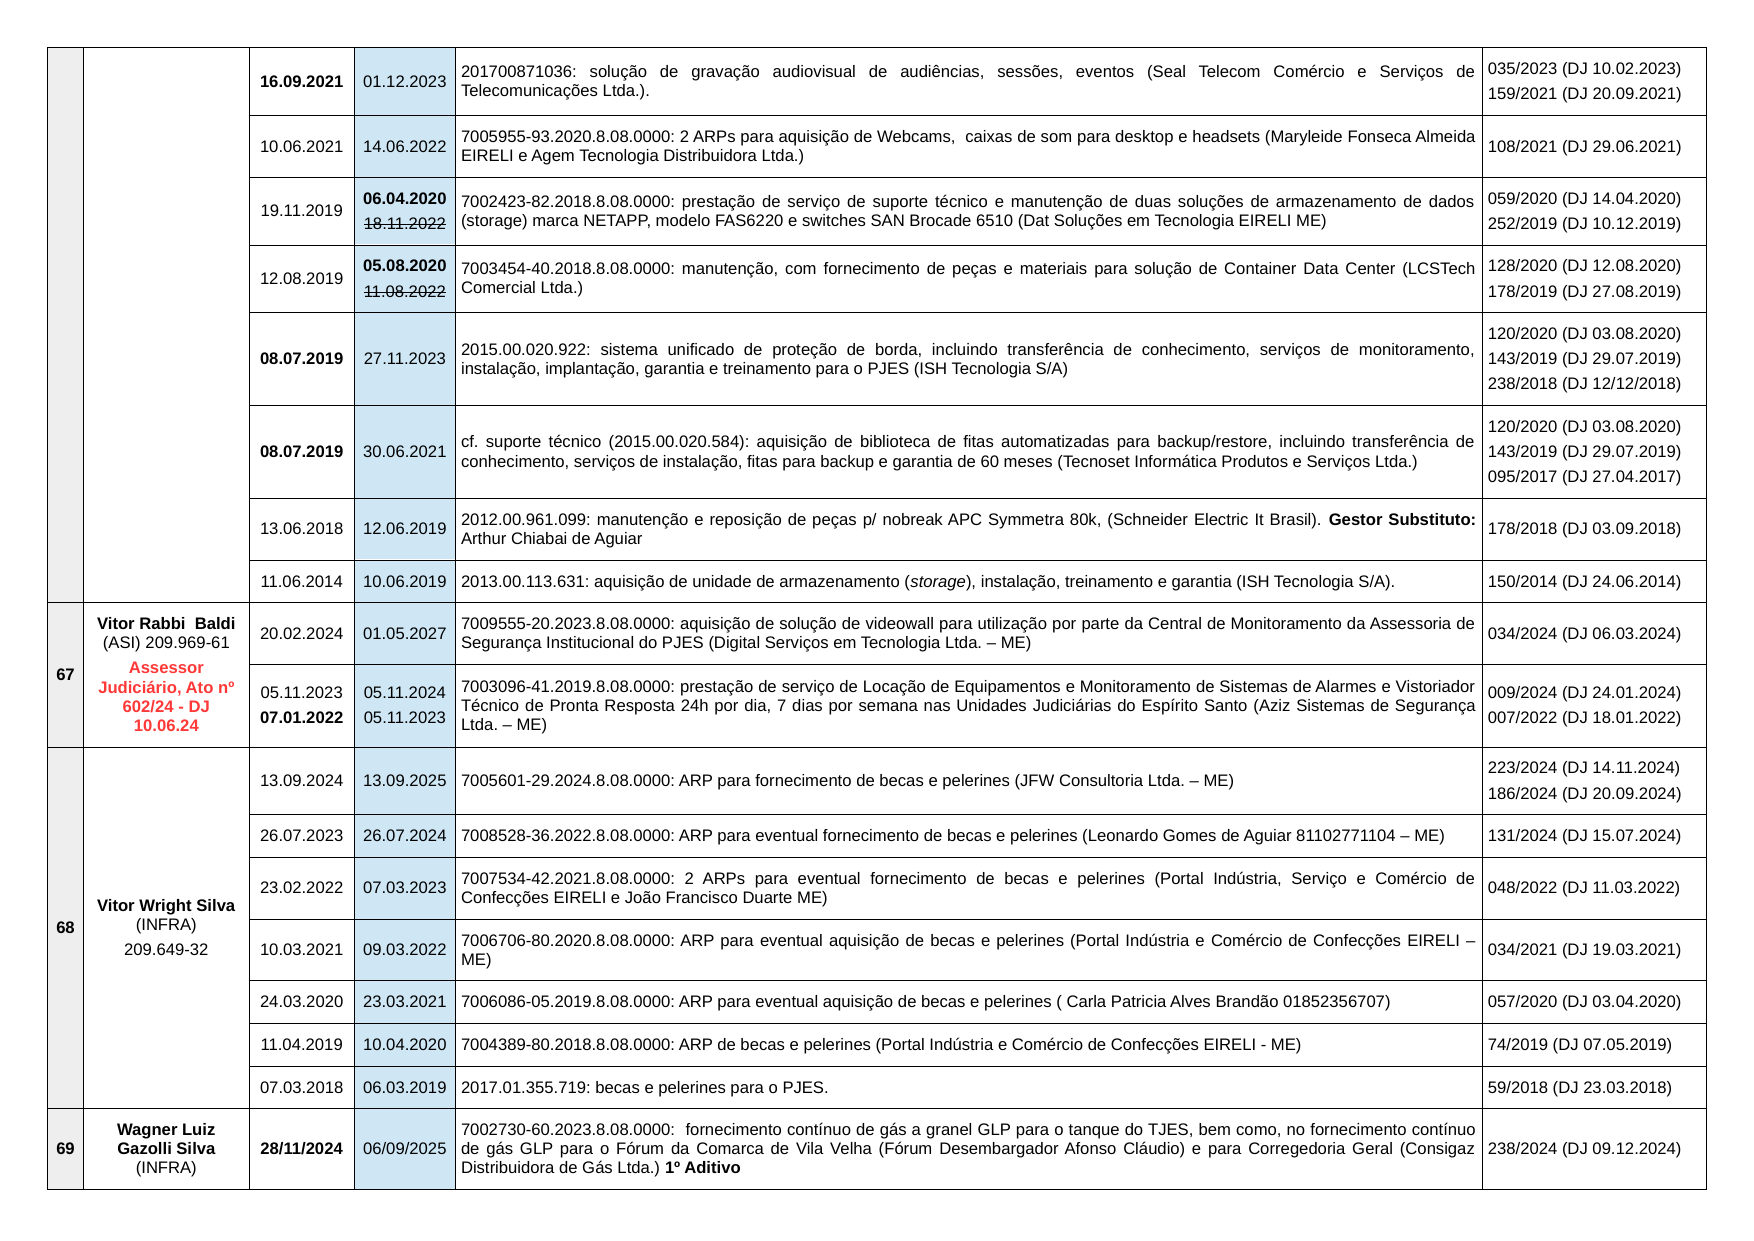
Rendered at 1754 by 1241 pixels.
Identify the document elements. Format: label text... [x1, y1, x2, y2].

table_cell 01.12.2023 [355, 48, 455, 115]
table_cell 120/2020 (DJ 03.08.2020) 143/2019 (DJ 29.07.2019) 095/2017 (DJ 27.04.2017) [1483, 406, 1706, 498]
table_cell 2015.00.020.922: sistema unificado de proteção de borda, incluindo transferência de conhecimento, serviços de monitoramento, instalação, implantação, garantia e treinamento para o PJES (ISH Tecnologia S/A) [456, 313, 1482, 405]
table_cell 01.05.2027 [355, 603, 455, 664]
table_cell 128/2020 (DJ 12.08.2020) 178/2019 (DJ 27.08.2019) [1483, 246, 1706, 312]
table_cell 7005601-29.2024.8.08.0000: ARP para fornecimento de becas e pelerines (JFW Consultoria Ltda. – ME) [456, 748, 1482, 814]
table_cell 07.03.2023 [355, 858, 455, 919]
table_cell 20.02.2024 [250, 603, 354, 664]
table_cell 16.09.2021 [250, 48, 354, 115]
table_cell [84, 48, 249, 602]
table_cell 19.11.2019 [250, 178, 354, 244]
table_cell 7003454-40.2018.8.08.0000: manutenção, com fornecimento de peças e materiais para solução de Container Data Center (LCSTech Comercial Ltda.) [456, 246, 1482, 312]
table_cell 131/2024 (DJ 15.07.2024) [1483, 815, 1706, 857]
table_cell 09.03.2022 [355, 920, 455, 980]
table_cell 06.04.2020 18.11.2022 [355, 178, 455, 244]
table_cell 69 [48, 1109, 83, 1189]
table_cell 11.06.2014 [250, 561, 354, 602]
table_cell 201700871036: solução de gravação audiovisual de audiências, sessões, eventos (Seal Telecom Comércio e Serviços de Telecomunicações Ltda.). [456, 48, 1482, 115]
table_cell 009/2024 (DJ 24.01.2024) 007/2022 (DJ 18.01.2022) [1483, 665, 1706, 747]
table_cell 7008528-36.2022.8.08.0000: ARP para eventual fornecimento de becas e pelerines (Leonardo Gomes de Aguiar 81102771104 – ME) [456, 815, 1482, 857]
table_cell 10.06.2019 [355, 561, 455, 602]
table_cell 238/2024 (DJ 09.12.2024) [1483, 1109, 1706, 1189]
table_cell 23.02.2022 [250, 858, 354, 919]
table_cell 13.06.2018 [250, 499, 354, 559]
table_cell 10.06.2021 [250, 116, 354, 177]
table_cell 034/2024 (DJ 06.03.2024) [1483, 603, 1706, 664]
table_cell 30.06.2021 [355, 406, 455, 498]
table_cell 120/2020 (DJ 03.08.2020) 143/2019 (DJ 29.07.2019) 238/2018 (DJ 12/12/2018) [1483, 313, 1706, 405]
table_cell 23.03.2021 [355, 981, 455, 1023]
table_cell 057/2020 (DJ 03.04.2020) [1483, 981, 1706, 1023]
table_cell 7005955-93.2020.8.08.0000: 2 ARPs para aquisição de Webcams, caixas de som para desktop e headsets (Maryleide Fonseca Almeida EIRELI e Agem Tecnologia Distribuidora Ltda.) [456, 116, 1482, 177]
table_cell 7002730-60.2023.8.08.0000: fornecimento contínuo de gás a granel GLP para o tanque do TJES, bem como, no fornecimento contínuo de gás GLP para o Fórum da Comarca de Vila Velha (Fórum Desembargador Afonso Cláudio) e para Corregedoria Geral (Consigaz Distribuidora de Gás Ltda.) 1º Aditivo [456, 1109, 1482, 1189]
table_cell 059/2020 (DJ 14.04.2020) 252/2019 (DJ 10.12.2019) [1483, 178, 1706, 244]
table_cell 048/2022 (DJ 11.03.2022) [1483, 858, 1706, 919]
table_cell 28/11/2024 [250, 1109, 354, 1189]
table_cell Wagner Luiz Gazolli Silva (INFRA) [84, 1109, 249, 1189]
table_cell 12.08.2019 [250, 246, 354, 312]
table_cell 05.08.2020 11.08.2022 [355, 246, 455, 312]
table_cell 108/2021 (DJ 29.06.2021) [1483, 116, 1706, 177]
table_cell 59/2018 (DJ 23.03.2018) [1483, 1067, 1706, 1108]
table_cell 24.03.2020 [250, 981, 354, 1023]
table_cell 2012.00.961.099: manutenção e reposição de peças p/ nobreak APC Symmetra 80k, (Schneider Electric It Brasil). Gestor Substituto: Arthur Chiabai de Aguiar [456, 499, 1482, 559]
table_cell 7006706-80.2020.8.08.0000: ARP para eventual aquisição de becas e pelerines (Portal Indústria e Comércio de Confecções EIRELI – ME) [456, 920, 1482, 980]
table_cell 034/2021 (DJ 19.03.2021) [1483, 920, 1706, 980]
table_cell 26.07.2023 [250, 815, 354, 857]
table_cell 150/2014 (DJ 24.06.2014) [1483, 561, 1706, 602]
table_cell 2017.01.355.719: becas e pelerines para o PJES. [456, 1067, 1482, 1108]
table_cell 223/2024 (DJ 14.11.2024) 186/2024 (DJ 20.09.2024) [1483, 748, 1706, 814]
table_cell 2013.00.113.631: aquisição de unidade de armazenamento (storage), instalação, treinamento e garantia (ISH Tecnologia S/A). [456, 561, 1482, 602]
table_cell 7003096-41.2019.8.08.0000: prestação de serviço de Locação de Equipamentos e Monitoramento de Sistemas de Alarmes e Vistoriador Técnico de Pronta Resposta 24h por dia, 7 dias por semana nas Unidades Judiciárias do Espírito Santo (Aziz Sistemas de Segurança Ltda. – ME) [456, 665, 1482, 747]
table_cell 7007534-42.2021.8.08.0000: 2 ARPs para eventual fornecimento de becas e pelerines (Portal Indústria, Serviço e Comércio de Confecções EIRELI e João Francisco Duarte ME) [456, 858, 1482, 919]
table_cell 14.06.2022 [355, 116, 455, 177]
table_cell 178/2018 (DJ 03.09.2018) [1483, 499, 1706, 559]
table_cell 7004389-80.2018.8.08.0000: ARP de becas e pelerines (Portal Indústria e Comércio de Confecções EIRELI - ME) [456, 1024, 1482, 1066]
table_cell 67 [48, 603, 83, 747]
table_cell 05.11.2024 05.11.2023 [355, 665, 455, 747]
table_cell 035/2023 (DJ 10.02.2023) 159/2021 (DJ 20.09.2021) [1483, 48, 1706, 115]
table_cell 06.03.2019 [355, 1067, 455, 1108]
table_cell 07.03.2018 [250, 1067, 354, 1108]
table_cell 68 [48, 748, 83, 1108]
table_cell 7002423-82.2018.8.08.0000: prestação de serviço de suporte técnico e manutenção de duas soluções de armazenamento de dados (storage) marca NETAPP, modelo FAS6220 e switches SAN Brocade 6510 (Dat Soluções em Tecnologia EIRELI ME) [456, 178, 1482, 244]
table_cell 27.11.2023 [355, 313, 455, 405]
table_cell Vitor Wright Silva (INFRA) 209.649-32 [84, 748, 249, 1108]
table_cell 13.09.2024 [250, 748, 354, 814]
table_cell Vitor Rabbi Baldi (ASI) 209.969-61 Assessor Judiciário, Ato nº 602/24 - DJ 10.06.24 [84, 603, 249, 747]
table_cell 08.07.2019 [250, 406, 354, 498]
table_cell 06/09/2025 [355, 1109, 455, 1189]
table_cell 10.03.2021 [250, 920, 354, 980]
table_cell 26.07.2024 [355, 815, 455, 857]
table_cell 11.04.2019 [250, 1024, 354, 1066]
table_cell 7006086-05.2019.8.08.0000: ARP para eventual aquisição de becas e pelerines ( Carla Patricia Alves Brandão 01852356707) [456, 981, 1482, 1023]
table_cell [48, 48, 83, 602]
table_cell 7009555-20.2023.8.08.0000: aquisição de solução de videowall para utilização por parte da Central de Monitoramento da Assessoria de Segurança Institucional do PJES (Digital Serviços em Tecnologia Ltda. – ME) [456, 603, 1482, 664]
table_cell 10.04.2020 [355, 1024, 455, 1066]
table_cell 08.07.2019 [250, 313, 354, 405]
table_cell 12.06.2019 [355, 499, 455, 559]
table_cell 13.09.2025 [355, 748, 455, 814]
table_cell 05.11.2023 07.01.2022 [250, 665, 354, 747]
table_cell cf. suporte técnico (2015.00.020.584): aquisição de biblioteca de fitas automatizadas para backup/restore, incluindo transferência de conhecimento, serviços de instalação, fitas para backup e garantia de 60 meses (Tecnoset Informática Produtos e Serviços Ltda.) [456, 406, 1482, 498]
table_cell 74/2019 (DJ 07.05.2019) [1483, 1024, 1706, 1066]
